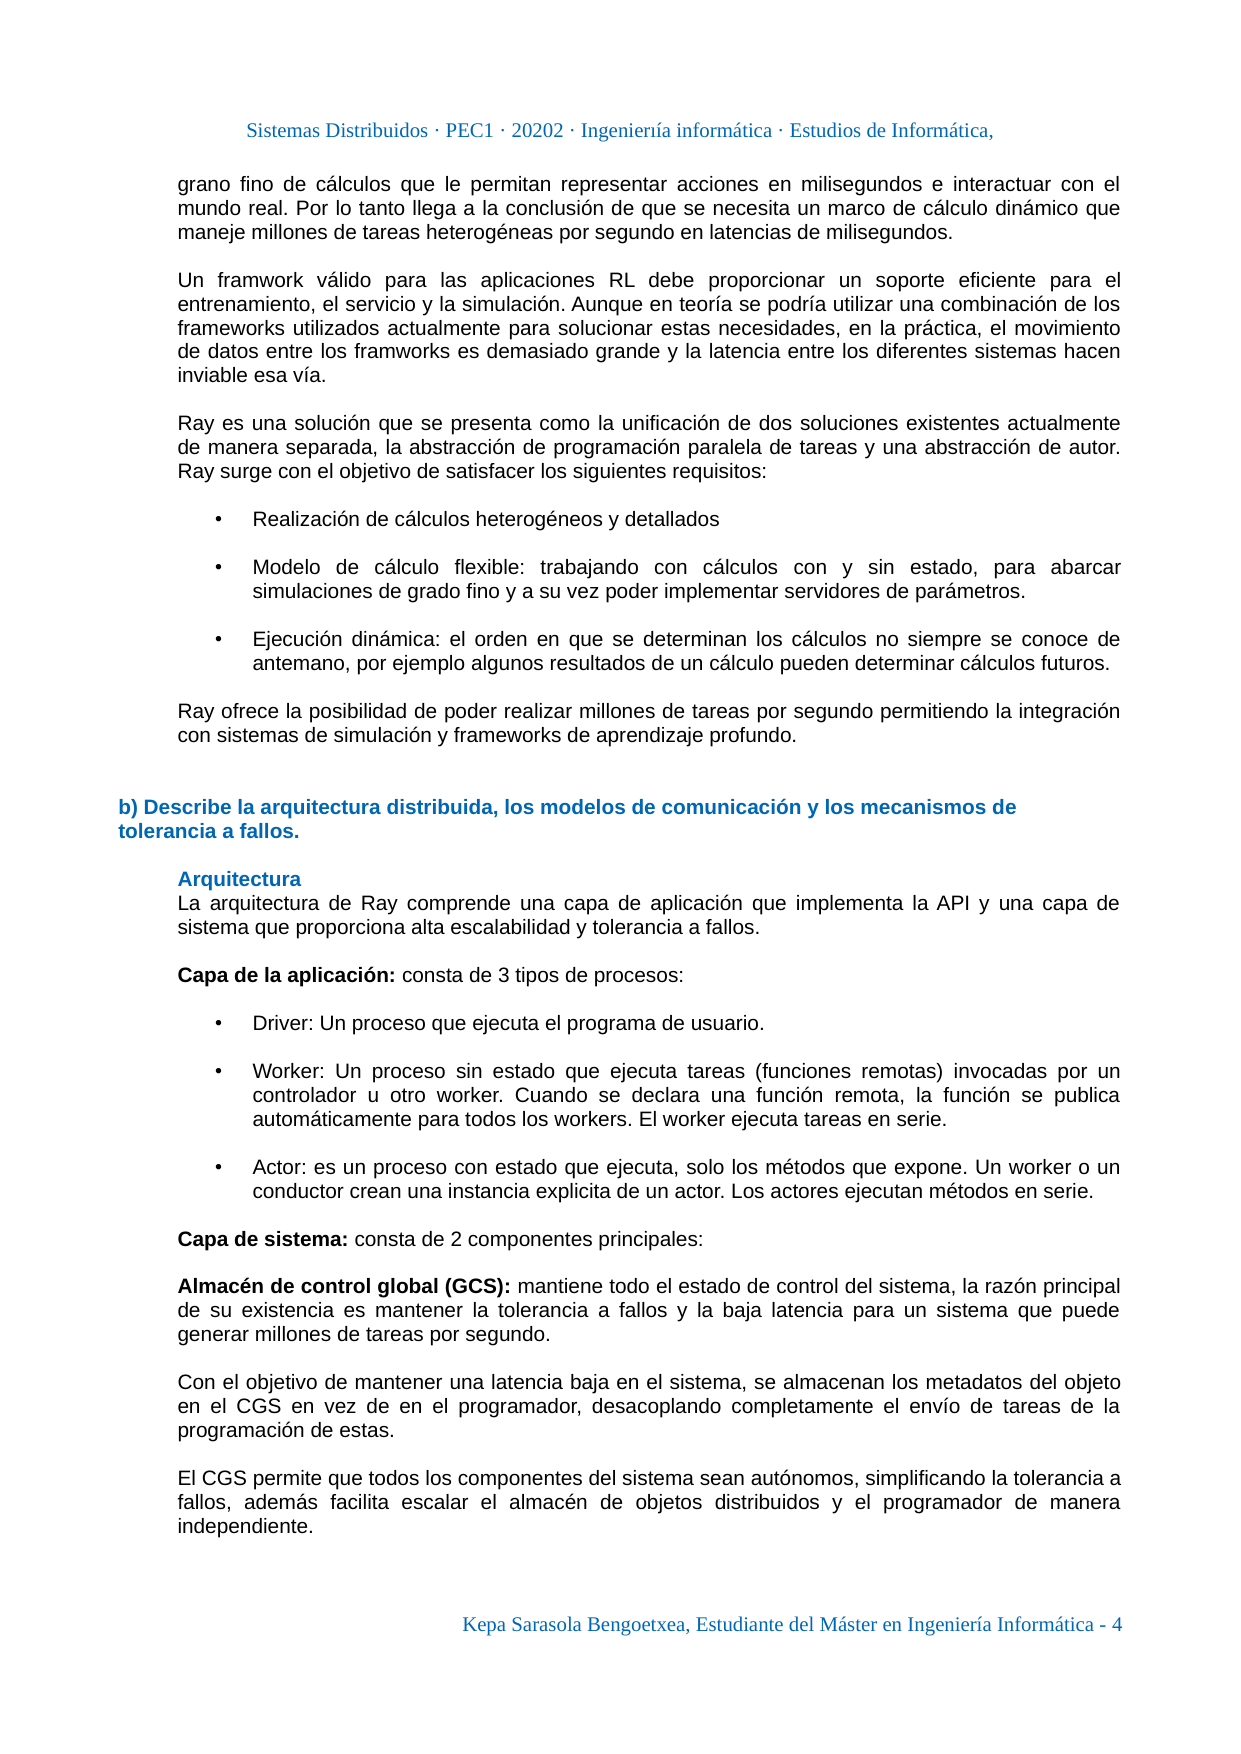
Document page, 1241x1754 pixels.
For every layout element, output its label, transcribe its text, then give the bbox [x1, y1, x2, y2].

list Realización de cálculos heterogéneos y detallados [215, 507, 1122, 531]
text Un framwork válido para las aplicaciones RL debe proporcionar un soporte eficiente para el entrenamiento, el servicio y la simulación. Aunque en teoría se podría utilizar una combinación de los frameworks utilizados actualmente para solucionar estas necesidades, en la práctica, el movimiento de datos entre los framworks es demasiado grande y la latencia entre los diferentes sistemas hacen inviable esa vía. [177, 267, 1122, 387]
text b) Describe la arquitectura distribuida, los modelos de comunicación y los mecanismos de [118, 795, 1122, 819]
text Ray ofrece la posibilidad de poder realizar millones de tareas por segundo permitiendo la integración con sistemas de simulación y frameworks de aprendizaje profundo. [177, 699, 1122, 747]
text Capa de sistema: consta de 2 componentes principales: [177, 1226, 1122, 1250]
text tolerancia a fallos. [118, 819, 1122, 843]
text grano fino de cálculos que le permitan representar acciones en milisegundos e interactuar con el mundo real. Por lo tanto llega a la conclusión de que se necesita un marco de cálculo dinámico que maneje millones de tareas heterogéneas por segundo en latencias de milisegundos. [177, 172, 1122, 243]
list Ejecución dinámica: el orden en que se determinan los cálculos no siempre se conoce de antemano, por ejemplo algunos resultados de un cálculo pueden determinar cálculos futuros. [215, 627, 1122, 675]
list Modelo de cálculo flexible: trabajando con cálculos con y sin estado, para abarcar simulaciones de grado fino y a su vez poder implementar servidores de parámetros. [215, 555, 1122, 603]
list Driver: Un proceso que ejecuta el programa de usuario. [215, 1011, 1122, 1034]
list Worker: Un proceso sin estado que ejecuta tareas (funciones remotas) invocadas por un controlador u otro worker. Cuando se declara una función remota, la función se publica automáticamente para todos los workers. El worker ejecuta tareas en serie. [215, 1058, 1122, 1131]
text Almacén de control global (GCS): mantiene todo el estado de control del sistema, la razón principal de su existencia es mantener la tolerancia a fallos y la baja latencia para un sistema que puede generar millones de tareas por segundo. [177, 1274, 1122, 1346]
text El CGS permite que todos los componentes del sistema sean autónomos, simplificando la tolerancia a fallos, además facilita escalar el almacén de objetos distribuidos y el programador de manera independiente. [177, 1466, 1122, 1538]
text Capa de la aplicación: consta de 3 tipos de procesos: [177, 963, 1122, 987]
text Ray es una solución que se presenta como la unificación de dos soluciones existentes actualmente de manera separada, la abstracción de programación paralela de tareas y una abstracción de autor. Ray surge con el objetivo de satisfacer los siguientes requisitos: [177, 411, 1122, 483]
text Arquitectura [177, 867, 1122, 891]
list Actor: es un proceso con estado que ejecuta, solo los métodos que expone. Un worker o un conductor crean una instancia explicita de un actor. Los actores ejecutan métodos en serie. [215, 1154, 1122, 1202]
text La arquitectura de Ray comprende una capa de aplicación que implementa la API y una capa de sistema que proporciona alta escalabilidad y tolerancia a fallos. [177, 891, 1122, 939]
text Con el objetivo de mantener una latencia baja en el sistema, se almacenan los metadatos del objeto en el CGS en vez de en el programador, desacoplando completamente el envío de tareas de la programación de estas. [177, 1370, 1122, 1442]
